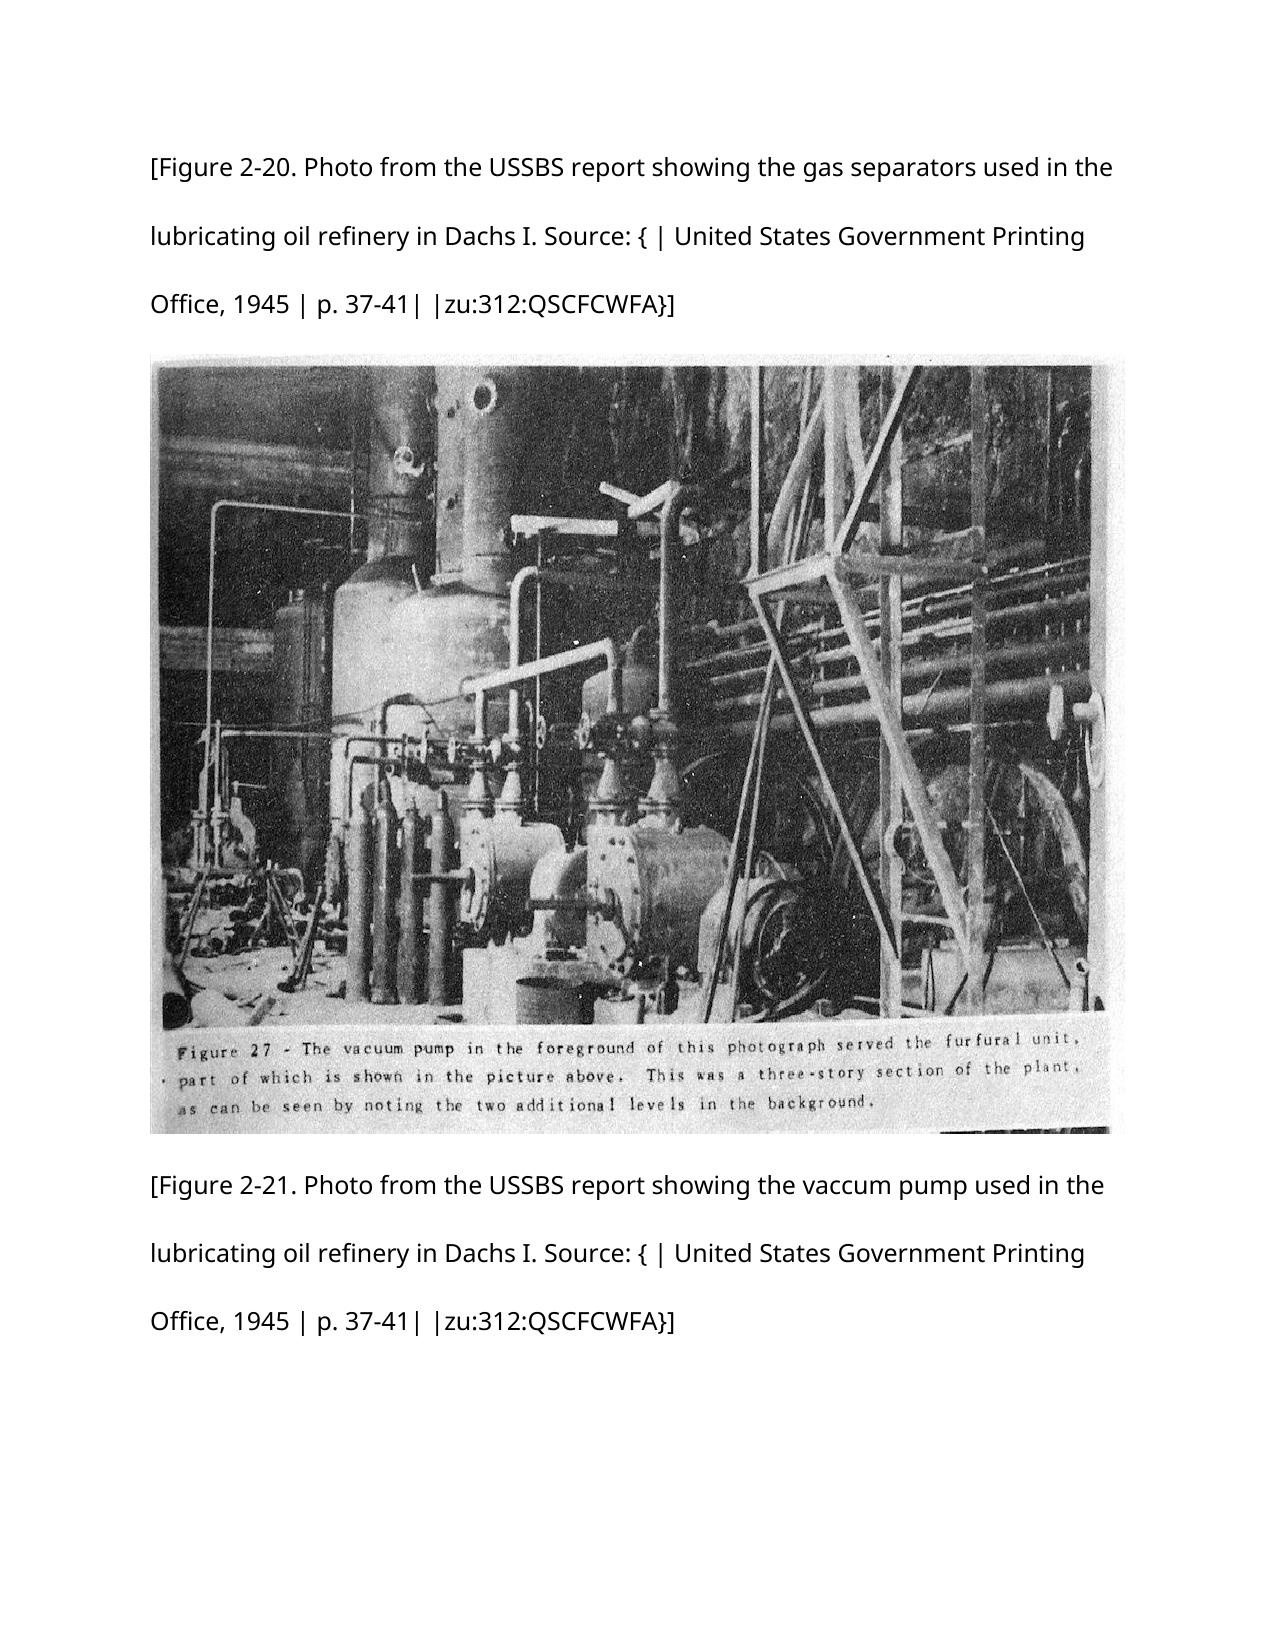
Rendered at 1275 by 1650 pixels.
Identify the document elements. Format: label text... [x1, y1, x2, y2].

text [Figure 2-20. Photo from the USSBS report showing the gas separators used in the lubricating oil refinery in Dachs I. Source: { | United States Government Printing Office, 1945 | p. 37-41| |zu:312:QSCFCWFA}] [150, 150, 1125, 320]
text [Figure 2-21. Photo from the USSBS report showing the vaccum pump used in the lubricating oil refinery in Dachs I. Source: { | United States Government Printing Office, 1945 | p. 37-41| |zu:312:QSCFCWFA}] [150, 1168, 1125, 1338]
picture [150, 354, 1125, 1134]
